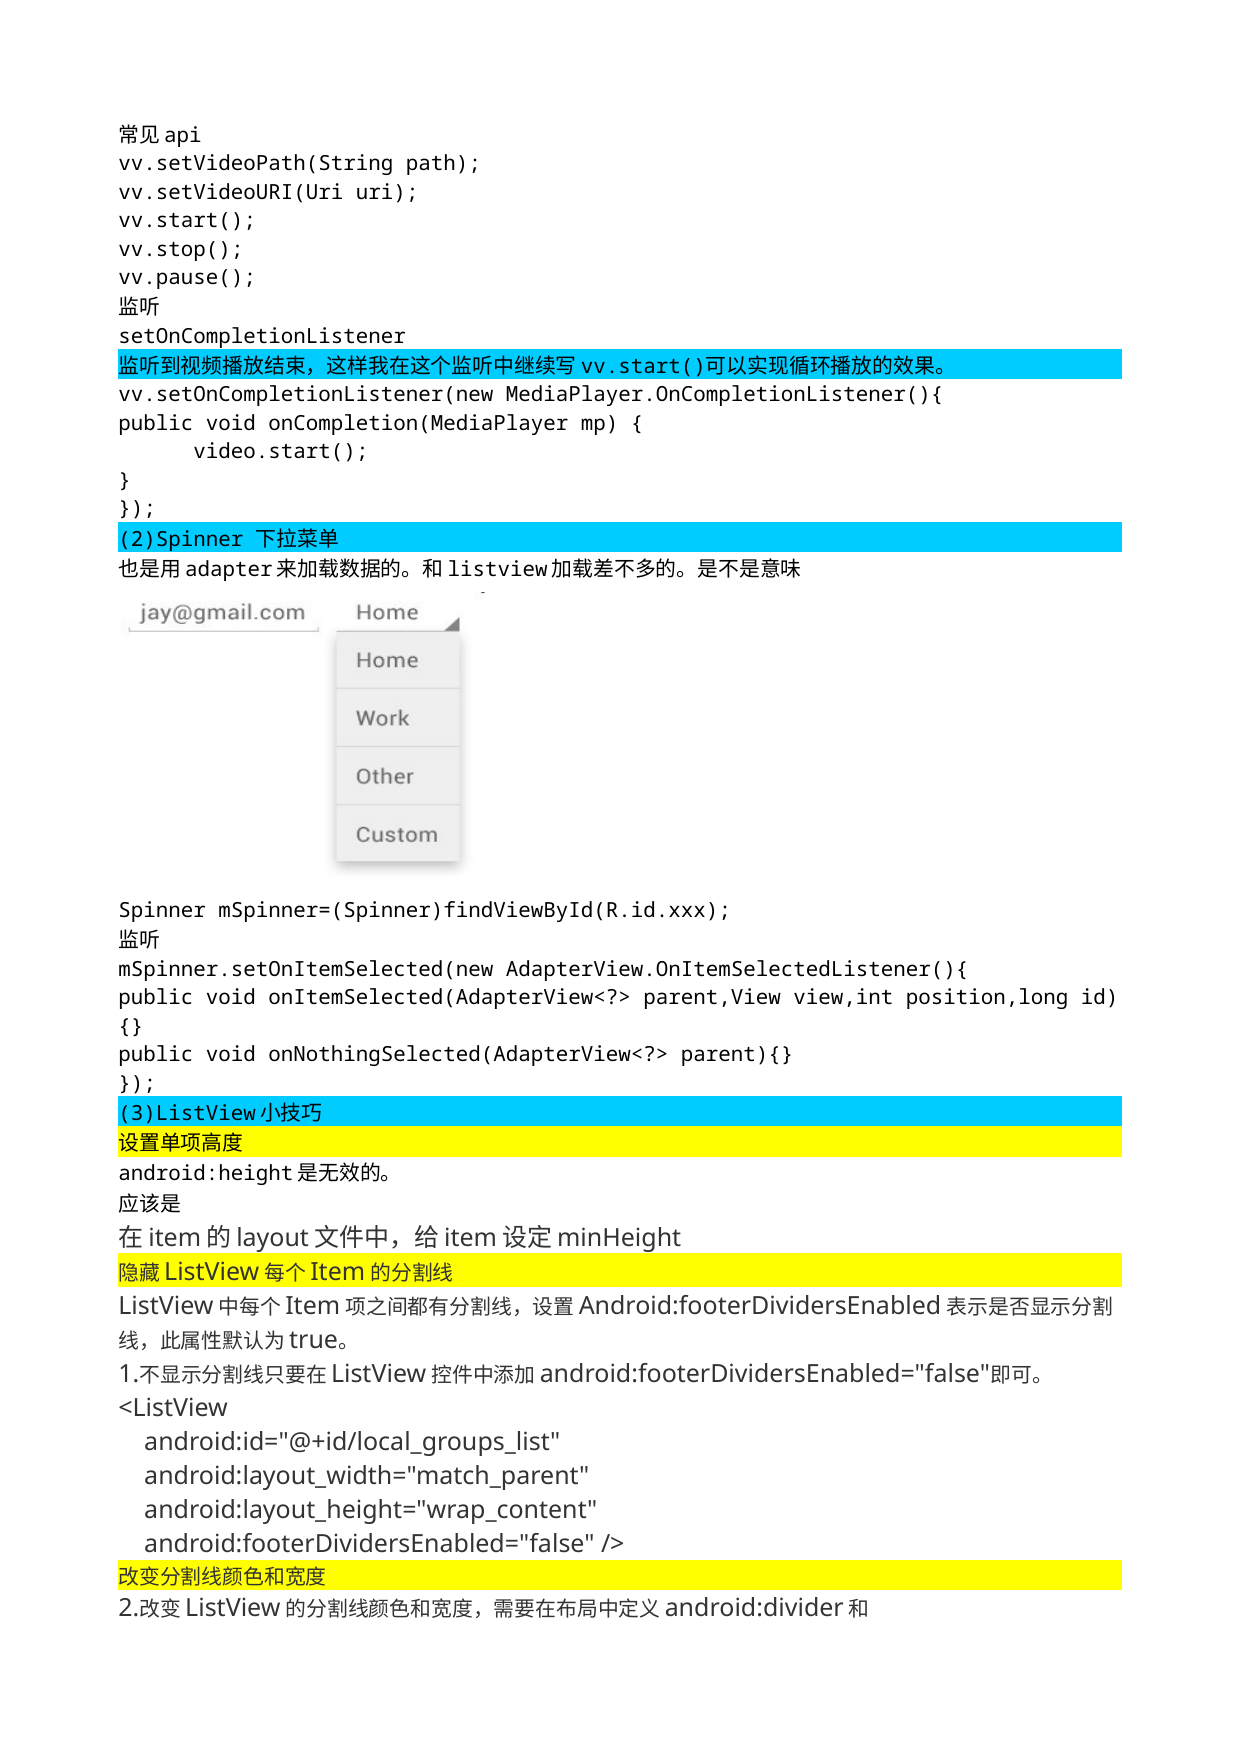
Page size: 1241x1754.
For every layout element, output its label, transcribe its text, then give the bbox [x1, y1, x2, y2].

text vv.stop(); [118, 234, 1122, 262]
text 改变分割线颜色和宽度 [118, 1560, 1122, 1590]
text 监听到视频播放结束，这样我在这个监听中继续写vv.start()可以实现循环播放的效果。 [118, 349, 1122, 379]
text 在item的layout文件中，给item设定minHeight [118, 1217, 1122, 1253]
text mSpinner.setOnItemSelected(new AdapterView.OnItemSelectedListener(){ [118, 954, 1122, 982]
text setOnCompletionListener [118, 321, 1122, 349]
text android:layout_height="wrap_content" [118, 1492, 1122, 1526]
text 2.改变ListView的分割线颜色和宽度，需要在布局中定义android:divider和 [118, 1590, 1122, 1624]
text public void onItemSelected(AdapterView<?> parent,View view,int position,long id){} [118, 982, 1122, 1039]
text }); [118, 1068, 1122, 1096]
text }); [118, 493, 1122, 522]
text vv.setVideoURI(Uri uri); [118, 177, 1122, 205]
text vv.start(); [118, 205, 1122, 234]
text 也是用adapter来加载数据的。和listview加载差不多的。是不是意味 [118, 552, 1122, 582]
text vv.setVideoPath(String path); [118, 148, 1122, 177]
text ListView中每个Item项之间都有分割线，设置Android:footerDividersEnabled表示是否显示分割线，此属性默认为true。 [118, 1287, 1122, 1356]
text video.start(); [118, 436, 1122, 465]
text 监听 [118, 924, 1122, 954]
text vv.setOnCompletionListener(new MediaPlayer.OnCompletionListener(){ [118, 379, 1122, 408]
text android:layout_width="match_parent" [118, 1458, 1122, 1492]
text android:footerDividersEnabled="false" /> [118, 1526, 1122, 1560]
text vv.pause(); [118, 262, 1122, 291]
text 监听 [118, 291, 1122, 321]
text 常见api [118, 118, 1122, 148]
text (2)Spinner 下拉菜单 [118, 522, 1122, 552]
text 设置单项高度 [118, 1126, 1122, 1157]
text 隐藏ListView每个Item的分割线 [118, 1253, 1122, 1287]
text } [118, 465, 1122, 493]
text android:id="@+id/local_groups_list" [118, 1424, 1122, 1458]
text (3)ListView小技巧 [118, 1096, 1122, 1126]
picture [121, 592, 485, 876]
text Spinner mSpinner=(Spinner)findViewById(R.id.xxx); [118, 895, 1122, 924]
text public void onCompletion(MediaPlayer mp) { [118, 408, 1122, 436]
text public void onNothingSelected(AdapterView<?> parent){} [118, 1039, 1122, 1068]
text 1.不显示分割线只要在ListView控件中添加android:footerDividersEnabled="false"即可。 [118, 1356, 1122, 1389]
text android:height是无效的。 [118, 1157, 1122, 1187]
text <ListView [118, 1389, 1122, 1424]
text 应该是 [118, 1187, 1122, 1217]
